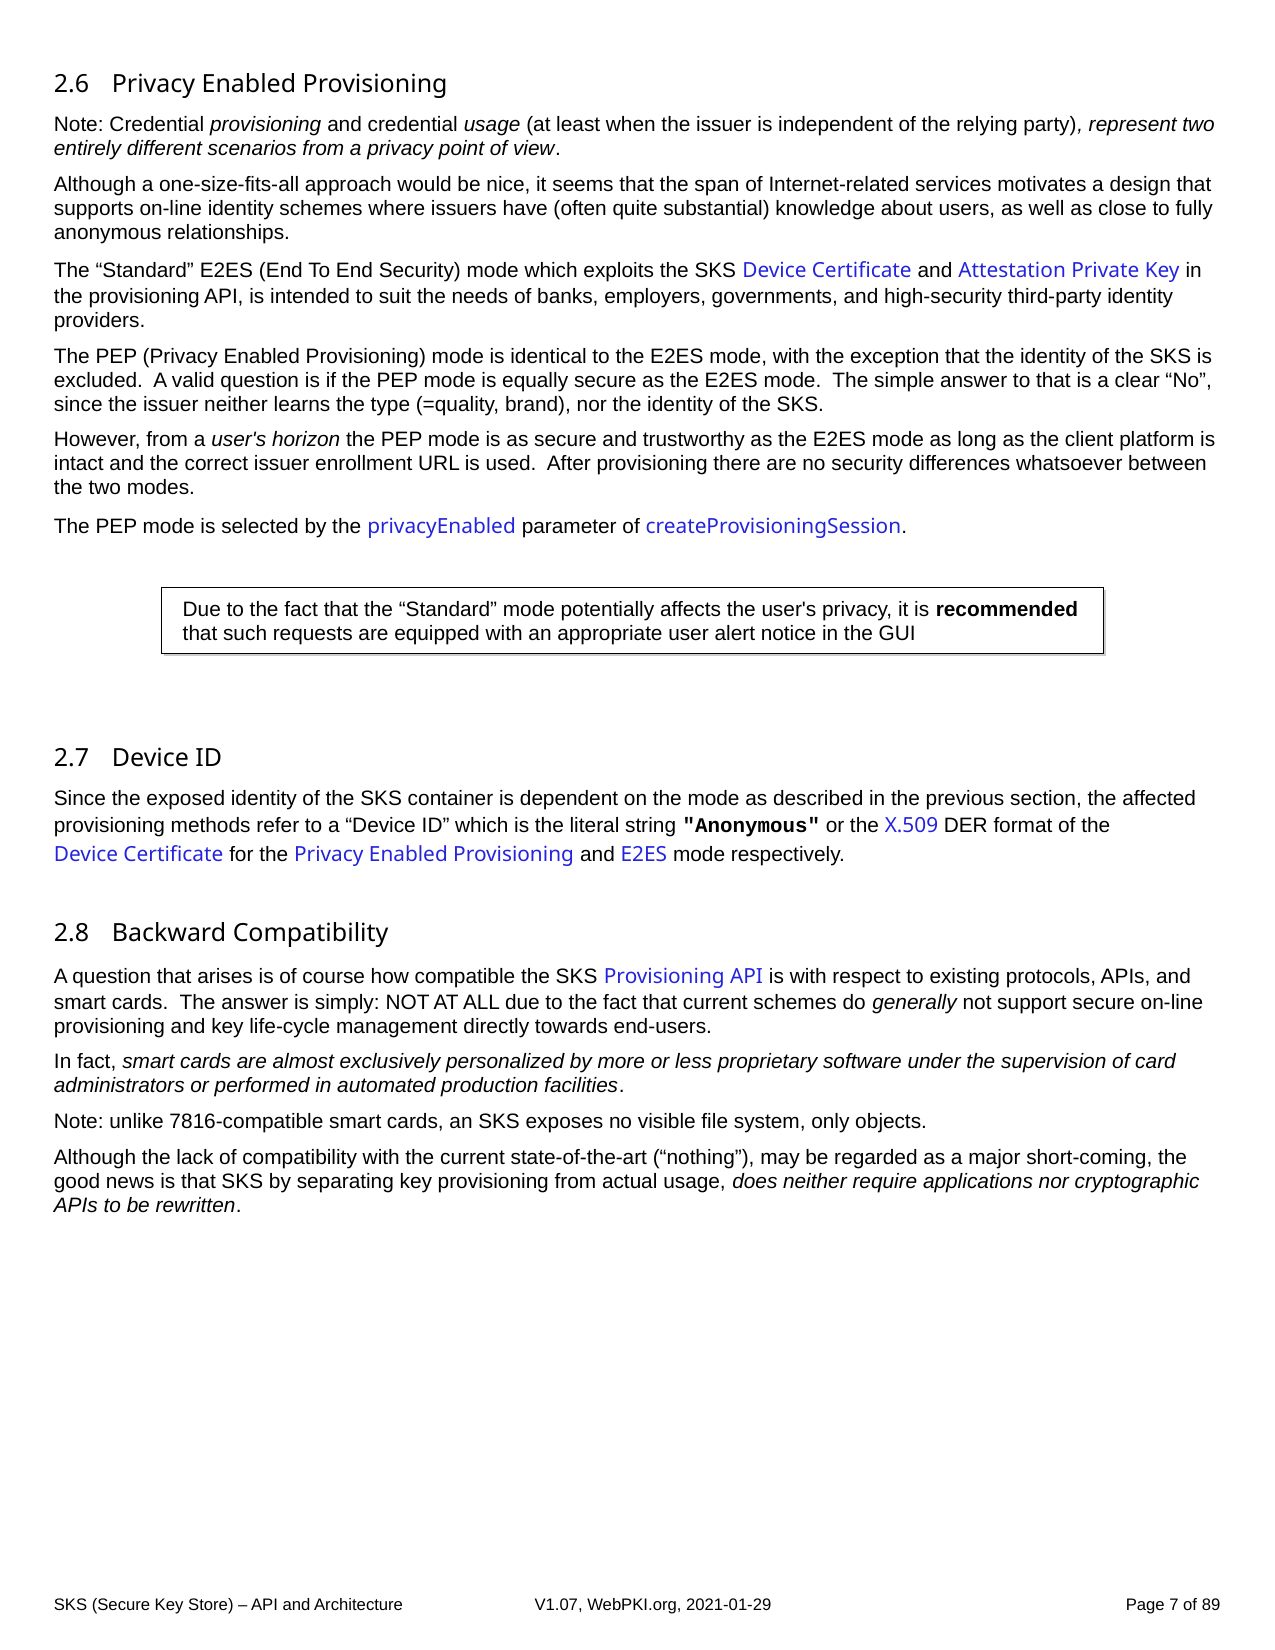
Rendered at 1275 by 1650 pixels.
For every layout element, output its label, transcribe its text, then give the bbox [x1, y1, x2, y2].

text Note: Credential provisioning and credential usage (at least when the issuer is independent of the relying party), represent two entirely different scenarios from a privacy point of view. [54, 112, 1221, 160]
text Although a one-size-fits-all approach would be nice, it seems that the span of Internet-related services motivates a design that supports on-line identity schemes where issuers have (often quite substantial) knowledge about users, as well as close to fully anonymous relationships. [54, 172, 1221, 244]
subtitle Backward Compatibility [54, 914, 1221, 949]
text A question that arises is of course how compatible the SKS Provisioning API is with respect to existing protocols, APIs, and smart cards. The answer is simply: NOT AT ALL due to the fact that current schemes do generally not support secure on-line provisioning and key life-cycle management directly towards end-users. [54, 961, 1221, 1037]
text Although the lack of compatibility with the current state-of-the-art (“nothing”), may be regarded as a major short-coming, the good news is that SKS by separating key provisioning from actual usage, does neither require applications nor cryptographic APIs to be rewritten. [54, 1144, 1221, 1216]
subtitle Device ID [54, 740, 1221, 774]
text Since the exposed identity of the SKS container is dependent on the mode as described in the previous section, the affected provisioning methods refer to a “Device ID” which is the literal string "Anonymous" or the X.509 DER format of the Device Certificate for the Privacy Enabled Provisioning and E2ES mode respectively. [54, 786, 1221, 867]
subtitle Privacy Enabled Provisioning [54, 66, 1221, 100]
text The “Standard” E2ES (End To End Security) mode which exploits the SKS Device Certificate and Attestation Private Key in the provisioning API, is intended to suit the needs of banks, employers, governments, and high-security third-party identity providers. [54, 256, 1221, 332]
text In fact, smart cards are almost exclusively personalized by more or less proprietary software under the supervision of card administrators or performed in automated production facilities. [54, 1049, 1221, 1097]
text The PEP mode is selected by the privacyEnabled parameter of createProvisioningSession. [54, 511, 1221, 539]
text Note: unlike 7816-compatible smart cards, an SKS exposes no visible file system, only objects. [54, 1109, 1221, 1133]
text The PEP (Privacy Enabled Provisioning) mode is identical to the E2ES mode, with the exception that the identity of the SKS is excluded. A valid question is if the PEP mode is equally secure as the E2ES mode. The simple answer to that is a clear “No”, since the issuer neither learns the type (=quality, brand), nor the identity of the SKS. [54, 344, 1221, 416]
table_header Due to the fact that the “Standard” mode potentially affects the user's privacy, it is recommended that such requests are equipped with an appropriate user alert notice in the GUI [162, 588, 1103, 653]
text However, from a user's horizon the PEP mode is as secure and trustworthy as the E2ES mode as long as the client platform is intact and the correct issuer enrollment URL is used. After provisioning there are no security differences whatsoever between the two modes. [54, 427, 1221, 499]
